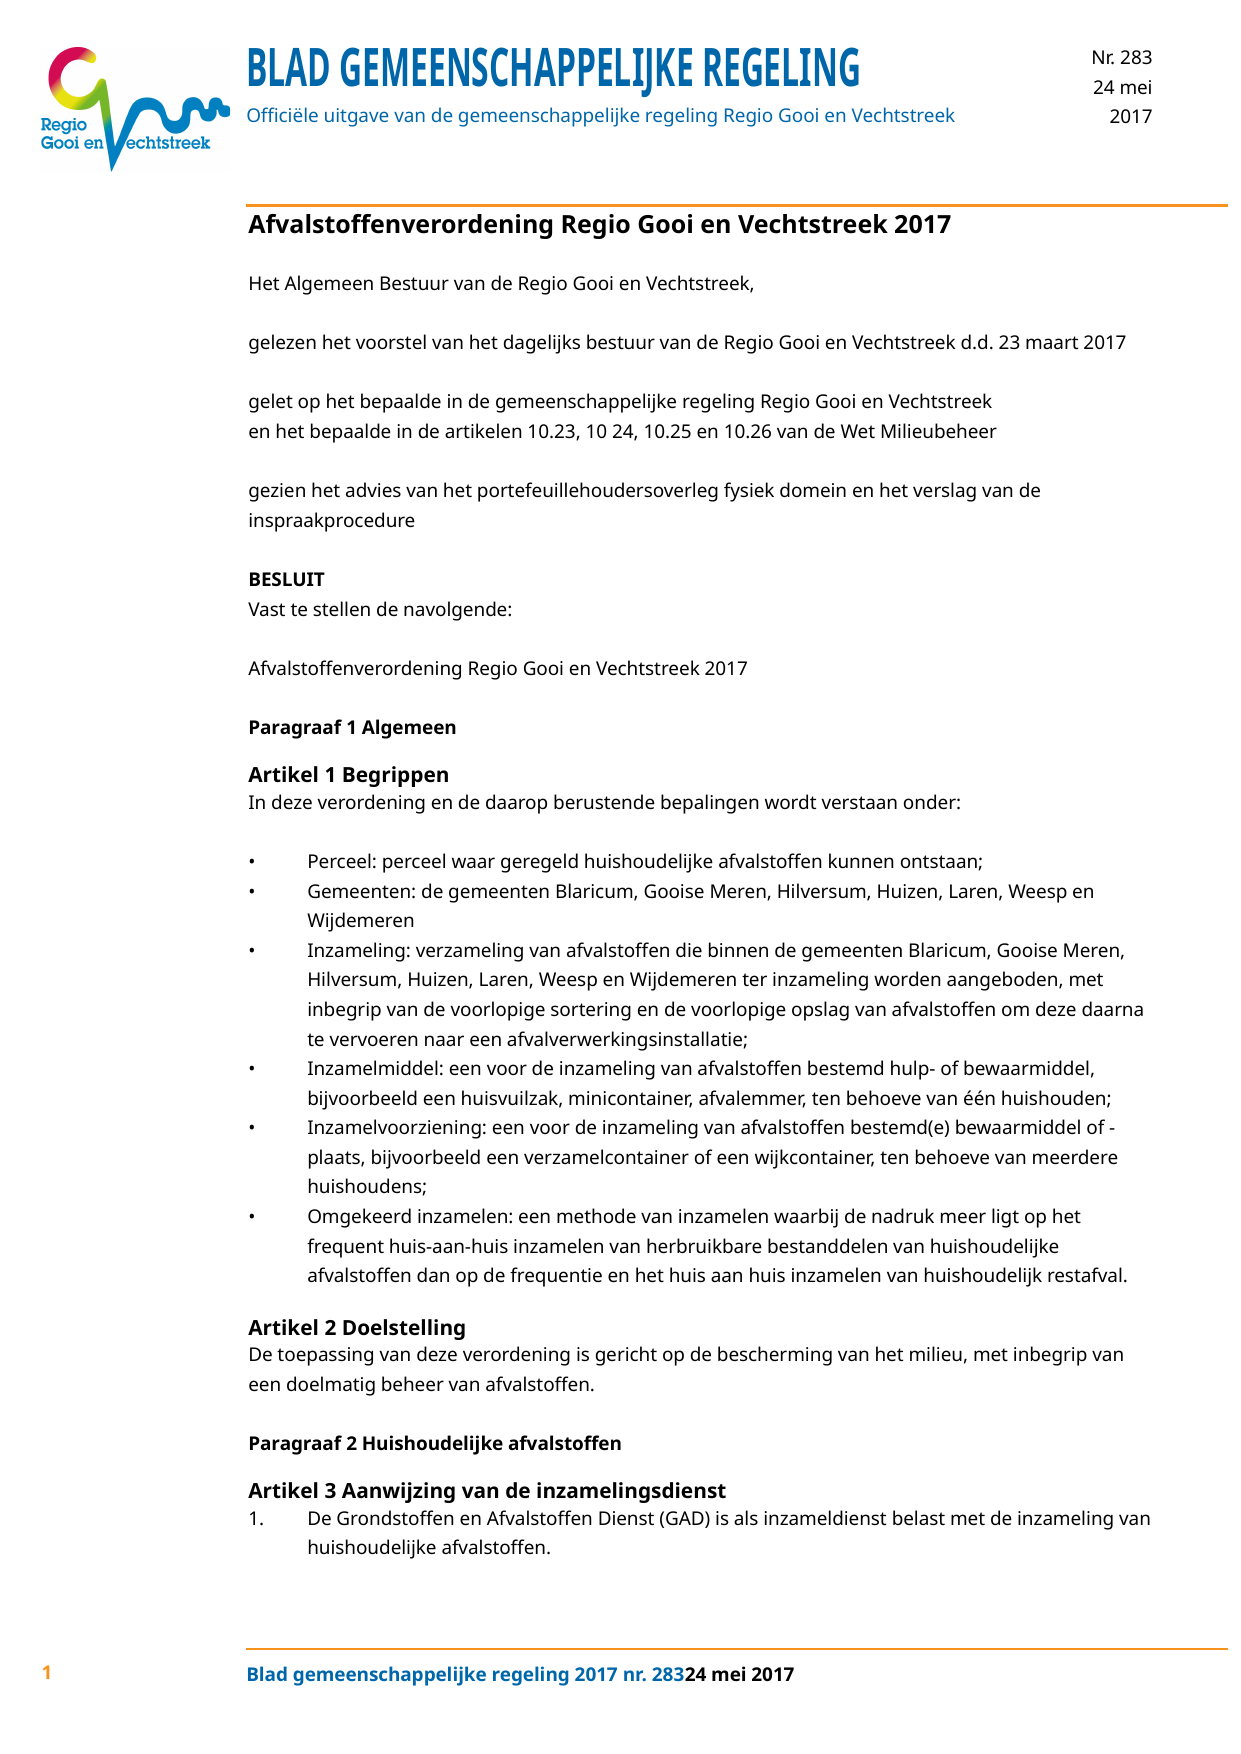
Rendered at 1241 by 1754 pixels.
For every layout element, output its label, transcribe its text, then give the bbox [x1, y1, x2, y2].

text Paragraaf 1 Algemeen [248, 714, 1152, 740]
list Inzameling: verzameling van afvalstoffen die binnen de gemeenten Blaricum, Gooise Meren, Hilversum, Huizen, Laren, Weesp en Wijdemeren ter inzameling worden aangeboden, met inbegrip van de voorlopige sortering en de voorlopige opslag van afvalstoffen om deze daarna te vervoeren naar een afvalverwerkingsinstallatie; [248, 937, 1152, 1051]
picture [113, 110, 231, 172]
text gezien het advies van het portefeuillehoudersoverleg fysiek domein en het verslag van de inspraakprocedure [248, 477, 1152, 533]
text Paragraaf 2 Huishoudelijke afvalstoffen [248, 1430, 1152, 1456]
list De Grondstoffen en Afvalstoffen Dienst (GAD) is als inzameldienst belast met de inzameling van huishoudelijke afvalstoffen. [248, 1505, 1152, 1560]
text BESLUIT [248, 566, 1152, 592]
text Afvalstoffenverordening Regio Gooi en Vechtstreek 2017 [248, 207, 1152, 241]
list Gemeenten: de gemeenten Blaricum, Gooise Meren, Hilversum, Huizen, Laren, Weesp en Wijdemeren [248, 878, 1152, 933]
list Omgekeerd inzamelen: een methode van inzamelen waarbij de nadruk meer ligt op het frequent huis-aan-huis inzamelen van herbruikbare bestanddelen van huishoudelijke afvalstoffen dan op de frequentie en het huis aan huis inzamelen van huishoudelijk restafval. [248, 1203, 1152, 1288]
text Afvalstoffenverordening Regio Gooi en Vechtstreek 2017 [248, 655, 1152, 681]
list Inzamelmiddel: een voor de inzameling van afvalstoffen bestemd hulp- of bewaarmiddel, bijvoorbeeld een huisvuilzak, minicontainer, afvalemmer, ten behoeve van één huishouden; [248, 1055, 1152, 1111]
text en het bepaalde in de artikelen 10.23, 10 24, 10.25 en 10.26 van de Wet Milieubeheer [248, 418, 1152, 444]
list Perceel: perceel waar geregeld huishoudelijke afvalstoffen kunnen ontstaan; [248, 848, 1152, 874]
text Vast te stellen de navolgende: [248, 596, 1152, 621]
text gelet op het bepaalde in de gemeenschappelijke regeling Regio Gooi en Vechtstreek [248, 389, 1152, 414]
picture [41, 47, 231, 172]
text Artikel 3 Aanwijzing van de inzamelingsdienst [248, 1477, 1152, 1505]
text Artikel 2 Doelstelling [248, 1313, 1152, 1341]
text Artikel 1 Begrippen [248, 761, 1152, 789]
text Het Algemeen Bestuur van de Regio Gooi en Vechtstreek, [248, 270, 1152, 296]
text De toepassing van deze verordening is gericht op de bescherming van het milieu, met inbegrip van een doelmatig beheer van afvalstoffen. [248, 1341, 1152, 1397]
list Inzamelvoorziening: een voor de inzameling van afvalstoffen bestemd(e) bewaarmiddel of -plaats, bijvoorbeeld een verzamelcontainer of een wijkcontainer, ten behoeve van meerdere huishoudens; [248, 1114, 1152, 1199]
text In deze verordening en de daarop berustende bepalingen wordt verstaan onder: [248, 789, 1152, 815]
text gelezen het voorstel van het dagelijks bestuur van de Regio Gooi en Vechtstreek d.d. 23 maart 2017 [248, 329, 1152, 355]
